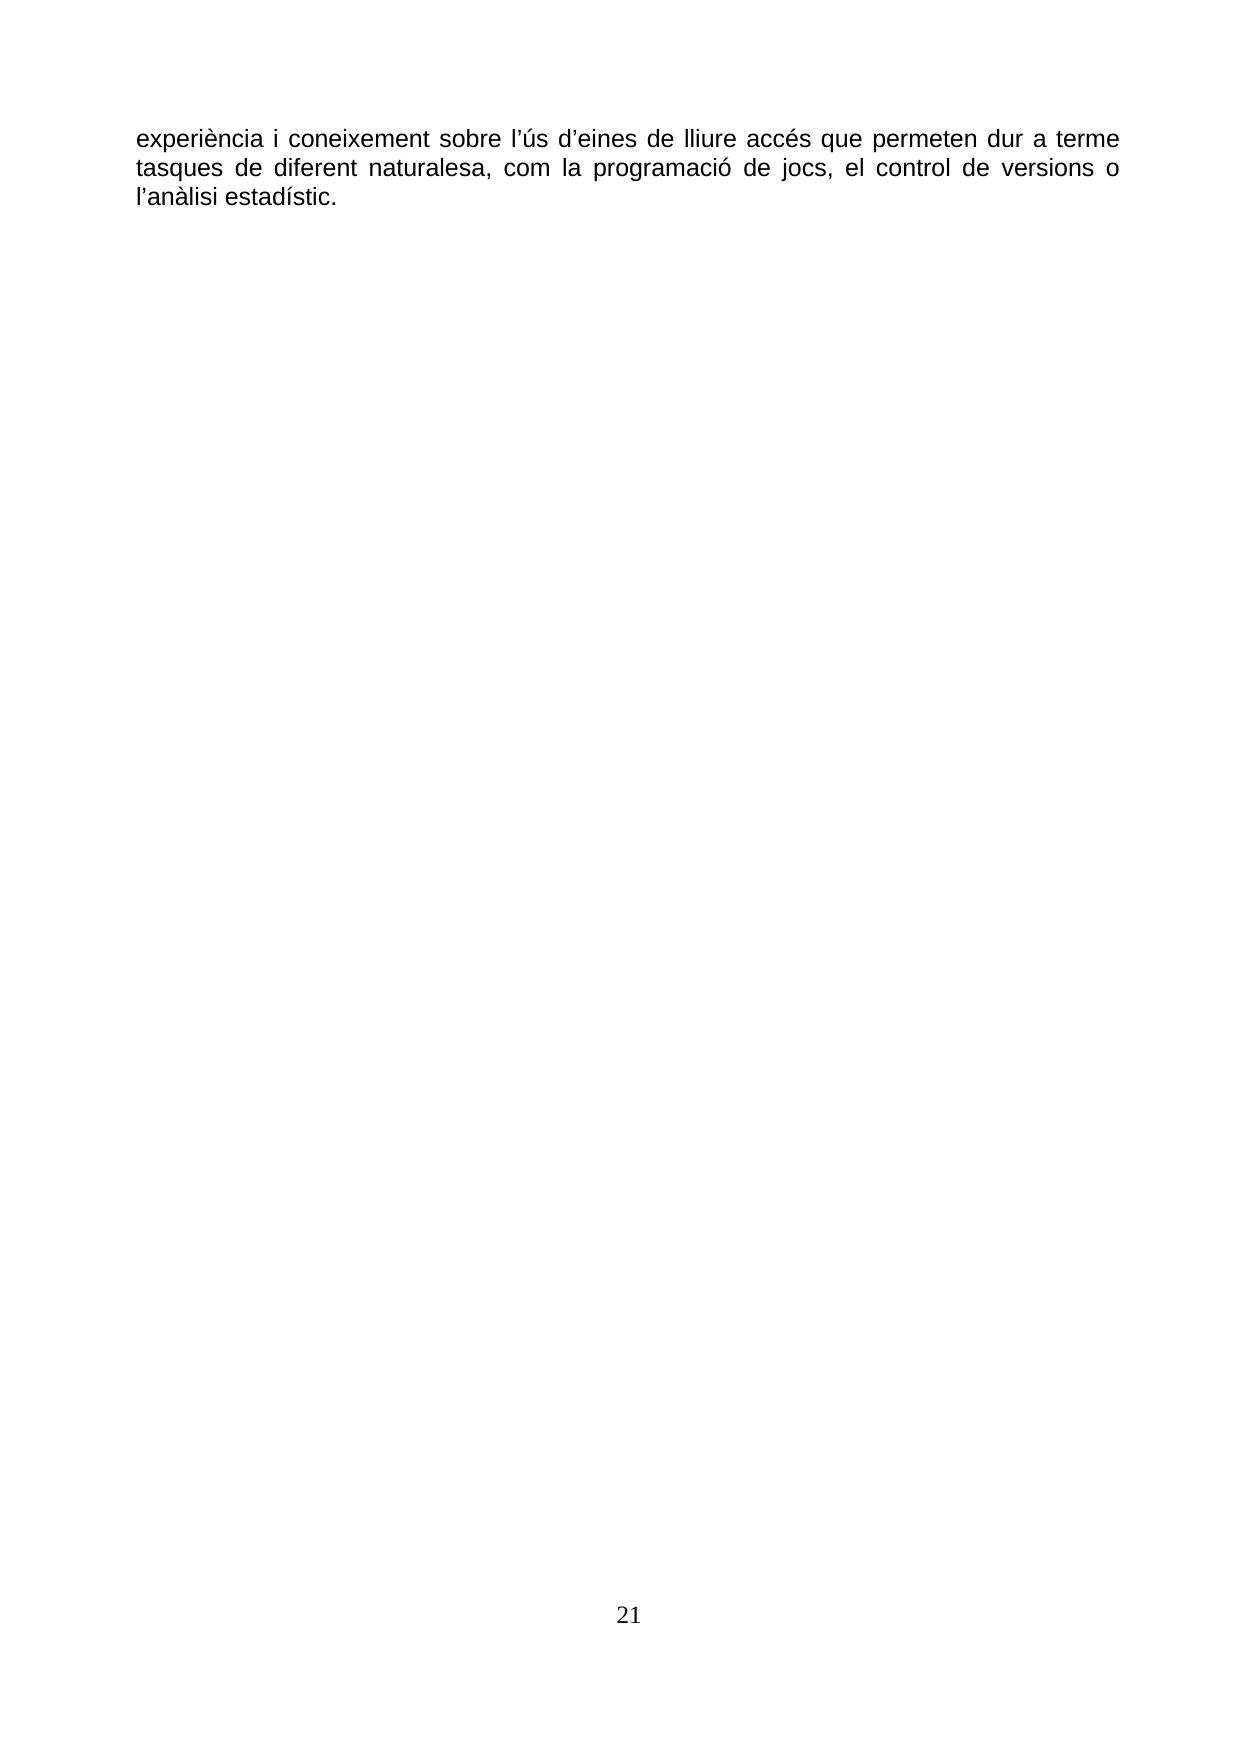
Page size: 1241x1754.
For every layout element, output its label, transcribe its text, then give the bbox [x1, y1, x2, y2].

text experiència i coneixement sobre l’ús d’eines de lliure accés que permeten dur a terme tasques de diferent naturalesa, com la programació de jocs, el control de versions o l’anàlisi estadístic. [136, 124, 1122, 210]
